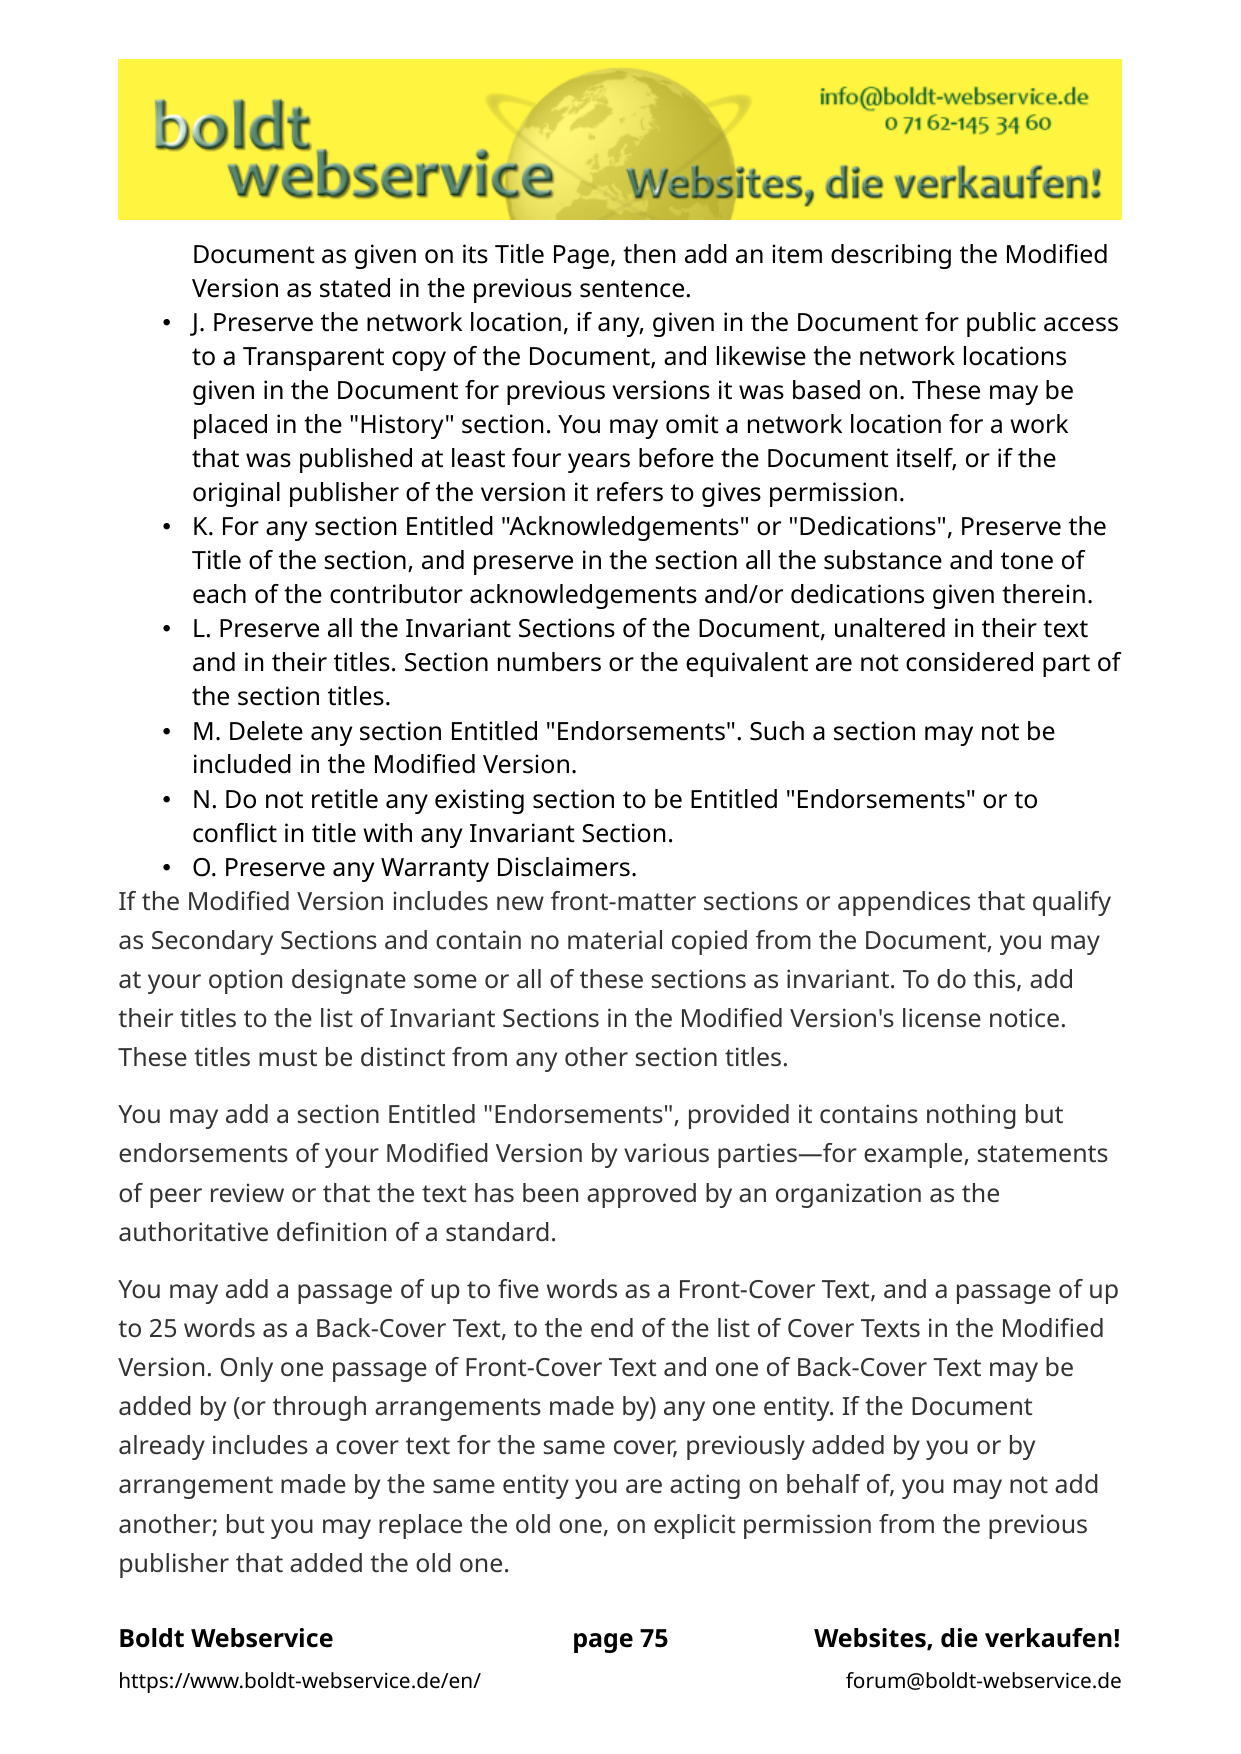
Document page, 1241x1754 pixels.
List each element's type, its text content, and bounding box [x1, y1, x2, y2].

text You may add a passage of up to five words as a Front-Cover Text, and a passage of up to 25 words as a Back-Cover Text, to the end of the list of Cover Texts in the Modified Version. Only one passage of Front-Cover Text and one of Back-Cover Text may be added by (or through arrangements made by) any one entity. If the Document already includes a cover text for the same cover, previously added by you or by arrangement made by the same entity you are acting on behalf of, you may not add another; but you may replace the old one, on explicit permission from the previous publisher that added the old one. [118, 1271, 1122, 1579]
list K. For any section Entitled "Acknowledgements" or "Dedications", Preserve the Title of the section, and preserve in the section all the substance and tone of each of the contributor acknowledgements and/or dedications given therein. [162, 509, 1122, 611]
text You may add a section Entitled "Endorsements", provided it contains nothing but endorsements of your Modified Version by various parties—for example, statements of peer review or that the text has been approved by an organization as the authoritative definition of a standard. [118, 1097, 1122, 1248]
list Document as given on its Title Page, then add an item describing the Modified Version as stated in the previous sentence. [162, 236, 1122, 304]
list J. Preserve the network location, if any, given in the Document for public access to a Transparent copy of the Document, and likewise the network locations given in the Document for previous versions it was based on. These may be placed in the "History" section. You may omit a network location for a work that was published at least four years before the Document itself, or if the original publisher of the version it refers to gives permission. [162, 304, 1122, 509]
list O. Preserve any Warranty Disclaimers. [162, 849, 1122, 883]
list M. Delete any section Entitled "Endorsements". Such a section may not be included in the Modified Version. [162, 713, 1122, 781]
text If the Modified Version includes new front-matter sections or appendices that qualify as Secondary Sections and contain no material copied from the Document, you may at your option designate some or all of these sections as invariant. To do this, add their titles to the list of Invariant Sections in the Modified Version's license notice. These titles must be distinct from any other section titles. [118, 883, 1122, 1074]
list N. Do not retitle any existing section to be Entitled "Endorsements" or to conflict in title with any Invariant Section. [162, 781, 1122, 849]
picture [118, 59, 1123, 220]
list L. Preserve all the Invariant Sections of the Document, unaltered in their text and in their titles. Section numbers or the equivalent are not considered part of the section titles. [162, 611, 1122, 713]
